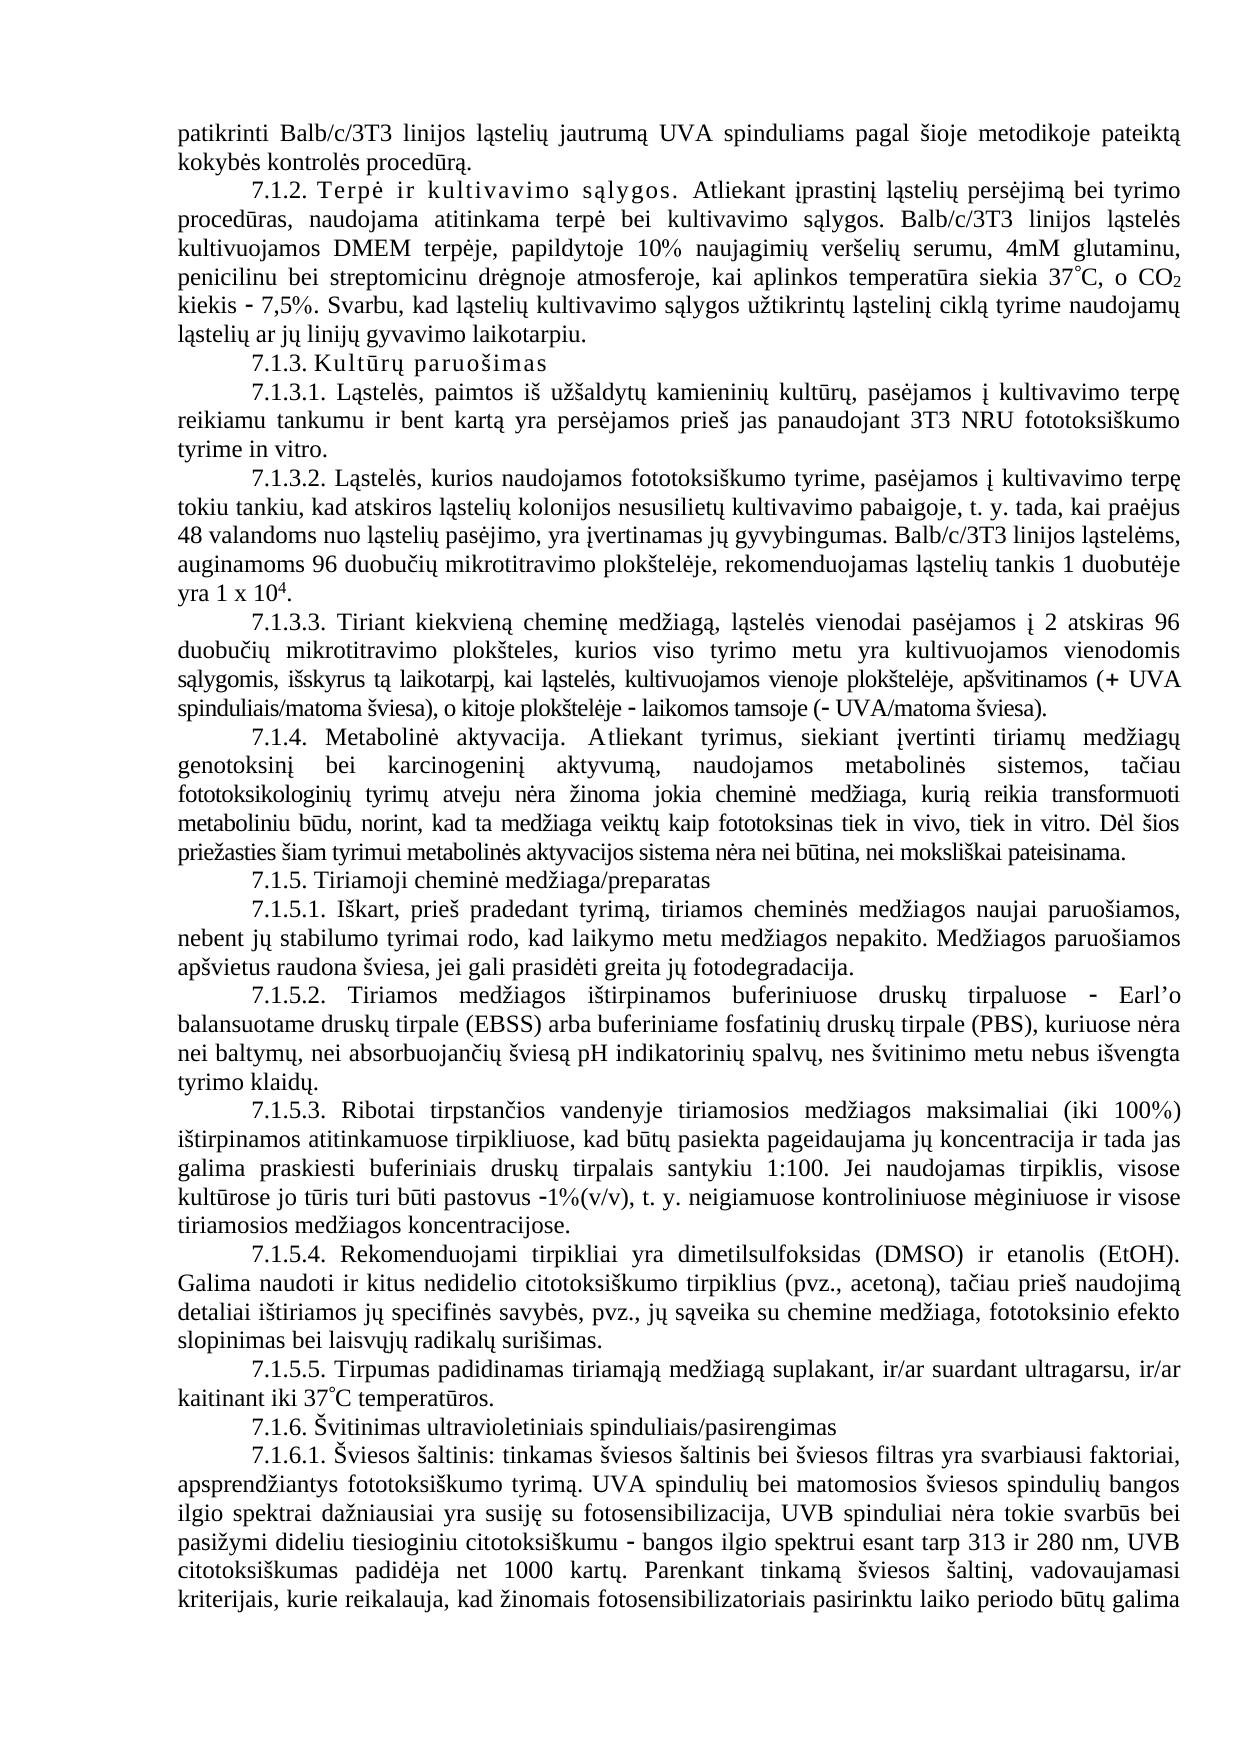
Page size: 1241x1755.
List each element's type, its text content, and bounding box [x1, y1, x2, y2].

text 7.1.6.1. Šviesos šaltinis: tinkamas šviesos šaltinis bei šviesos filtras yra svarbiausi faktoriai, apsprendžiantys fototoksiškumo tyrimą. UVA spindulių bei matomosios šviesos spindulių bangos ilgio spektrai dažniausiai yra susiję su fotosensibilizacija, UVB spinduliai nėra tokie svarbūs bei pasižymi dideliu tiesioginiu citotoksiškumu  bangos ilgio spektrui esant tarp 313 ir 280 nm, UVB citotoksiškumas padidėja net 1000 kartų. Parenkant tinkamą šviesos šaltinį, vadovaujamasi kriterijais, kurie reikalauja, kad žinomais fotosensibilizatoriais pasirinktu laiko periodo būtų galima [177, 1441, 1181, 1613]
text 7.1.5.2. Tiriamos medžiagos ištirpinamos buferiniuose druskų tirpaluose  Earl’o balansuotame druskų tirpale (EBSS) arba buferiniame fosfatinių druskų tirpale (PBS), kuriuose nėra nei baltymų, nei absorbuojančių šviesą pH indikatorinių spalvų, nes švitinimo metu nebus išvengta tyrimo klaidų. [177, 981, 1181, 1096]
text 7.1.3.3. Tiriant kiekvieną cheminę medžiagą, ląstelės vienodai pasėjamos į 2 atskiras 96 duobučių mikrotitravimo plokšteles, kurios viso tyrimo metu yra kultivuojamos vienodomis sąlygomis, išskyrus tą laikotarpį, kai ląstelės, kultivuojamos vienoje plokštelėje, apšvitinamos ( UVA spinduliais/matoma šviesa), o kitoje plokštelėje  laikomos tamsoje ( UVA/matoma šviesa). [177, 607, 1181, 722]
text 7.1.5.5. Tirpumas padidinamas tiriamąją medžiagą suplakant, ir/ar suardant ultragarsu, ir/ar kaitinant iki 37C temperatūros. [177, 1354, 1181, 1412]
text 7.1.5. Tiriamoji cheminė medžiaga/preparatas [177, 866, 1181, 894]
text 7.1.5.4. Rekomenduojami tirpikliai yra dimetilsulfoksidas (DMSO) ir etanolis (EtOH). Galima naudoti ir kitus nedidelio citotoksiškumo tirpiklius (pvz., acetoną), tačiau prieš naudojimą detaliai ištiriamos jų specifinės savybės, pvz., jų sąveika su chemine medžiaga, fototoksinio efekto slopinimas bei laisvųjų radikalų surišimas. [177, 1239, 1181, 1354]
text 7.1.5.1. Iškart, prieš pradedant tyrimą, tiriamos cheminės medžiagos naujai paruošiamos, nebent jų stabilumo tyrimai rodo, kad laikymo metu medžiagos nepakito. Medžiagos paruošiamos apšvietus raudona šviesa, jei gali prasidėti greita jų fotodegradacija. [177, 894, 1181, 981]
text 7.1.3.1. Ląstelės, paimtos iš užšaldytų kamieninių kultūrų, pasėjamos į kultivavimo terpę reikiamu tankumu ir bent kartą yra persėjamos prieš jas panaudojant 3T3 NRU fototoksiškumo tyrime in vitro. [177, 377, 1181, 463]
text 7.1.2. Terpė ir kultivavimo sąlygos. Atliekant įprastinį ląstelių persėjimą bei tyrimo procedūras, naudojama atitinkama terpė bei kultivavimo sąlygos. Balb/c/3T3 linijos ląstelės kultivuojamos DMEM terpėje, papildytoje 10 naujagimių veršelių serumu, 4mM glutaminu, penicilinu bei streptomicinu drėgnoje atmosferoje, kai aplinkos temperatūra siekia 37C, o CO2 kiekis  7,5. Svarbu, kad ląstelių kultivavimo sąlygos užtikrintų ląstelinį ciklą tyrime naudojamų ląstelių ar jų linijų gyvavimo laikotarpiu. [177, 176, 1181, 348]
text 7.1.3. Kultūrų paruošimas [177, 348, 1181, 377]
text patikrinti Balb/c/3T3 linijos ląstelių jautrumą UVA spinduliams pagal šioje metodikoje pateiktą kokybės kontrolės procedūrą. [177, 118, 1181, 176]
text 7.1.5.3. Ribotai tirpstančios vandenyje tiriamosios medžiagos maksimaliai (iki 100) ištirpinamos atitinkamuose tirpikliuose, kad būtų pasiekta pageidaujama jų koncentracija ir tada jas galima praskiesti buferiniais druskų tirpalais santykiu 1:100. Jei naudojamas tirpiklis, visose kultūrose jo tūris turi būti pastovus 1(v/v), t. y. neigiamuose kontroliniuose mėginiuose ir visose tiriamosios medžiagos koncentracijose. [177, 1096, 1181, 1239]
text 7.1.6. Švitinimas ultravioletiniais spinduliais/pasirengimas [177, 1412, 1181, 1441]
text 7.1.4. Metabolinė aktyvacija. Atliekant tyrimus, siekiant įvertinti tiriamų medžiagų genotoksinį bei karcinogeninį aktyvumą, naudojamos metabolinės sistemos, tačiau fototoksikologinių tyrimų atveju nėra žinoma jokia cheminė medžiaga, kurią reikia transformuoti metaboliniu būdu, norint, kad ta medžiaga veiktų kaip fototoksinas tiek in vivo, tiek in vitro. Dėl šios priežasties šiam tyrimui metabolinės aktyvacijos sistema nėra nei būtina, nei moksliškai pateisinama. [177, 722, 1181, 866]
text 7.1.3.2. Ląstelės, kurios naudojamos fototoksiškumo tyrime, pasėjamos į kultivavimo terpę tokiu tankiu, kad atskiros ląstelių kolonijos nesusilietų kultivavimo pabaigoje, t. y. tada, kai praėjus 48 valandoms nuo ląstelių pasėjimo, yra įvertinamas jų gyvybingumas. Balb/c/3T3 linijos ląstelėms, auginamoms 96 duobučių mikrotitravimo plokštelėje, rekomenduojamas ląstelių tankis 1 duobutėje yra 1 x 104. [177, 463, 1181, 607]
